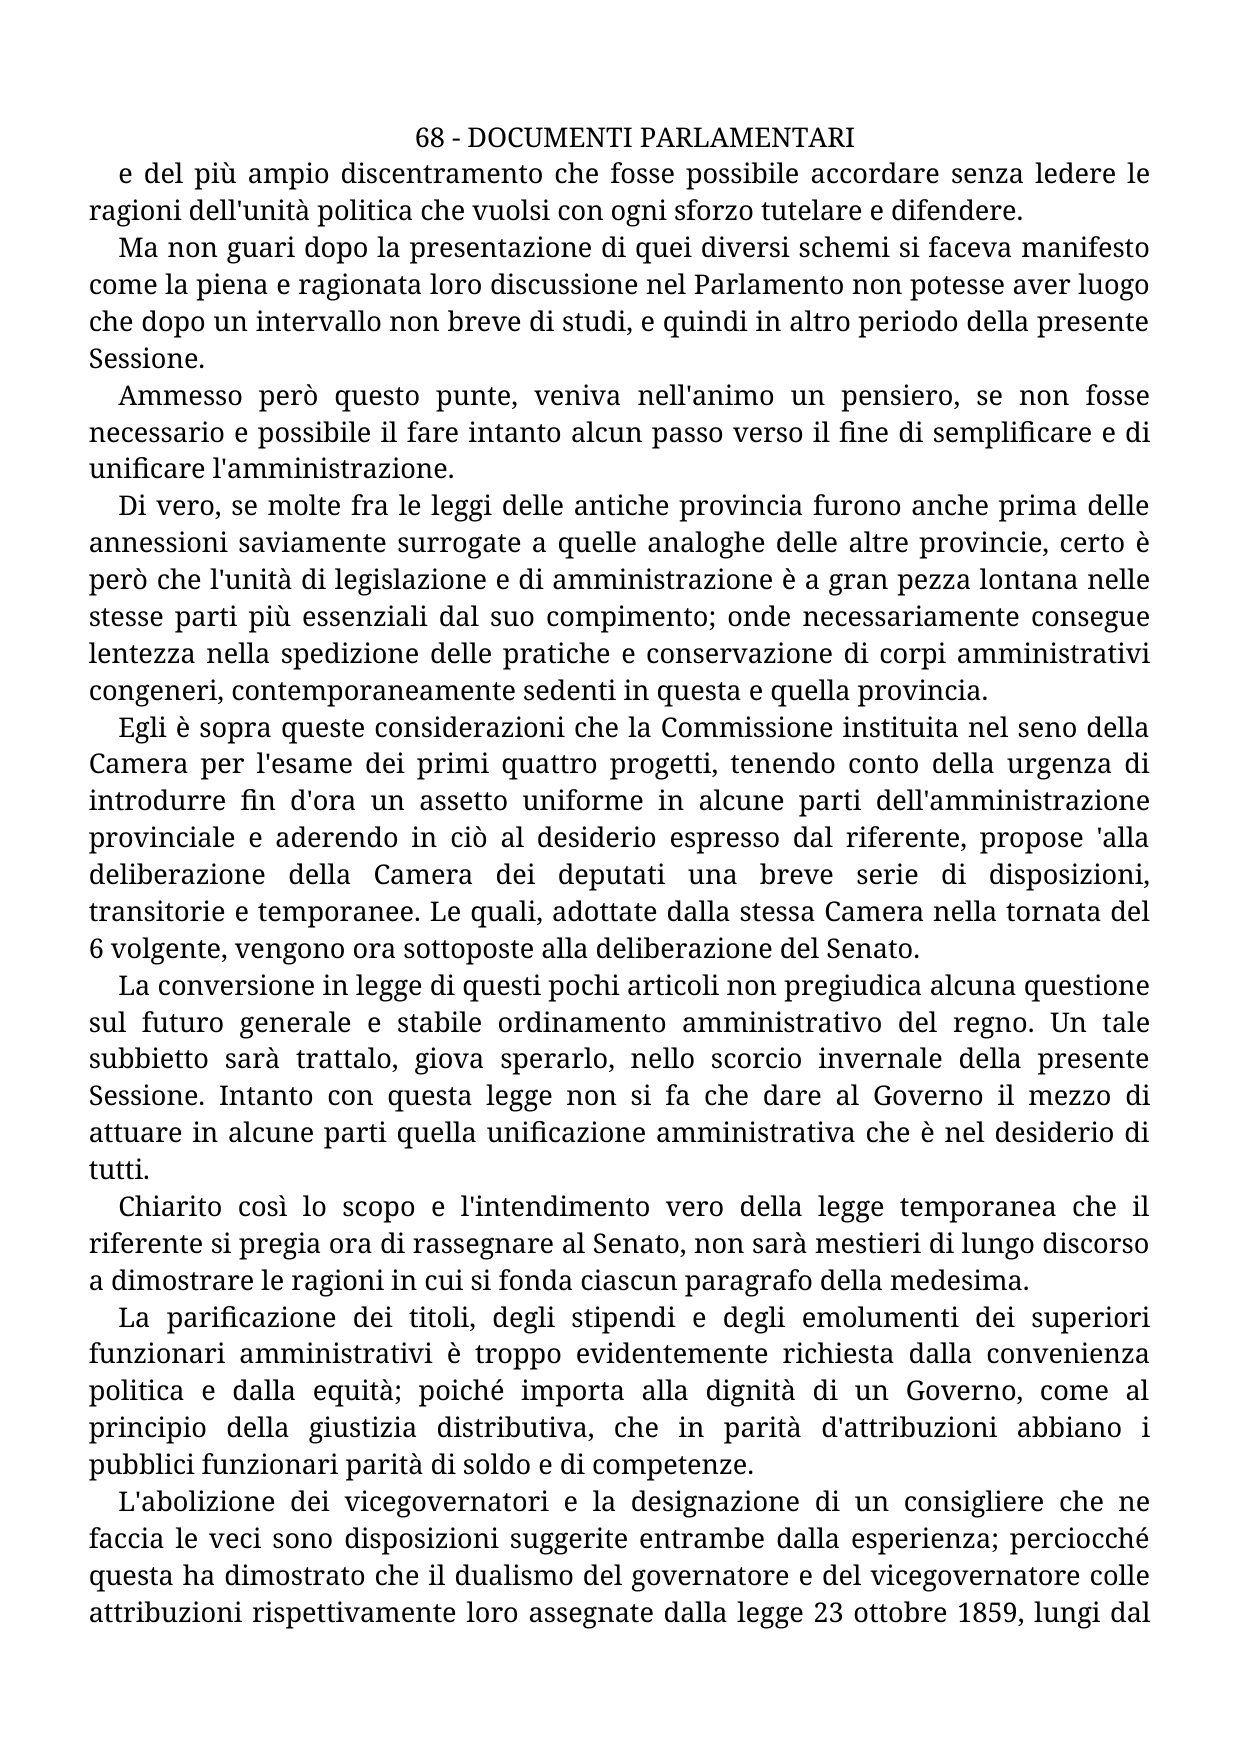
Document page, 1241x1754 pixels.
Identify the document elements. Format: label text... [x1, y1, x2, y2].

text Ammesso però questo punte, veniva nell'animo un pensiero, se non fosse necessario e possibile il fare intanto alcun passo verso il fine di semplificare e di unificare l'amministrazione. [88, 376, 1152, 487]
text Ma non guari dopo la presentazione di quei diversi schemi si faceva manifesto come la piena e ragionata loro discussione nel Parlamento non potesse aver luogo che dopo un intervallo non breve di studi, e quindi in altro periodo della presente Sessione. [88, 229, 1152, 376]
text La conversione in legge di questi pochi articoli non pregiudica alcuna questione sul futuro generale e stabile ordinamento amministrativo del regno. Un tale subbietto sarà trattalo, giova sperarlo, nello scorcio invernale della presente Sessione. Intanto con questa legge non si fa che dare al Governo il mezzo di attuare in alcune parti quella unificazione amministrativa che è nel desiderio di tutti. [88, 966, 1152, 1187]
text Egli è sopra queste considerazioni che la Commissione instituita nel seno della Camera per l'esame dei primi quattro progetti, tenendo conto della urgenza di introdurre fin d'ora un assetto uniforme in alcune parti dell'amministrazione provinciale e aderendo in ciò al desiderio espresso dal riferente, propose 'alla deliberazione della Camera dei deputati una breve serie di disposizioni, transitorie e temporanee. Le quali, adottate dalla stessa Camera nella tornata del 6 volgente, vengono ora sottoposte alla deliberazione del Senato. [88, 708, 1152, 966]
text 68 - DOCUMENTI PARLAMENTARI [88, 118, 1152, 155]
text Chiarito così lo scopo e l'intendimento vero della legge temporanea che il riferente si pregia ora di rassegnare al Senato, non sarà mestieri di lungo discorso a dimostrare le ragioni in cui si fonda ciascun paragrafo della medesima. [88, 1187, 1152, 1298]
text Di vero, se molte fra le leggi delle antiche provincia furono anche prima delle annessioni saviamente surrogate a quelle analoghe delle altre provincie, certo è però che l'unità di legislazione e di amministrazione è a gran pezza lontana nelle stesse parti più essenziali dal suo compimento; onde necessariamente consegue lentezza nella spedizione delle pratiche e conservazione di corpi amministrativi congeneri, contemporaneamente sedenti in questa e quella provincia. [88, 487, 1152, 708]
text e del più ampio discentramento che fosse possibile accordare senza ledere le ragioni dell'unità politica che vuolsi con ogni sforzo tutelare e difendere. [88, 155, 1152, 229]
text La parificazione dei titoli, degli stipendi e degli emolumenti dei superiori funzionari amministrativi è troppo evidentemente richiesta dalla convenienza politica e dalla equità; poiché importa alla dignità di un Governo, come al principio della giustizia distributiva, che in parità d'attribuzioni abbiano i pubblici funzionari parità di soldo e di competenze. [88, 1298, 1152, 1482]
text L'abolizione dei vicegovernatori e la designazione di un consigliere che ne faccia le veci sono disposizioni suggerite entrambe dalla esperienza; perciocché questa ha dimostrato che il dualismo del governatore e del vicegovernatore colle attribuzioni rispettivamente loro assegnate dalla legge 23 ottobre 1859, lungi dal [88, 1482, 1152, 1630]
